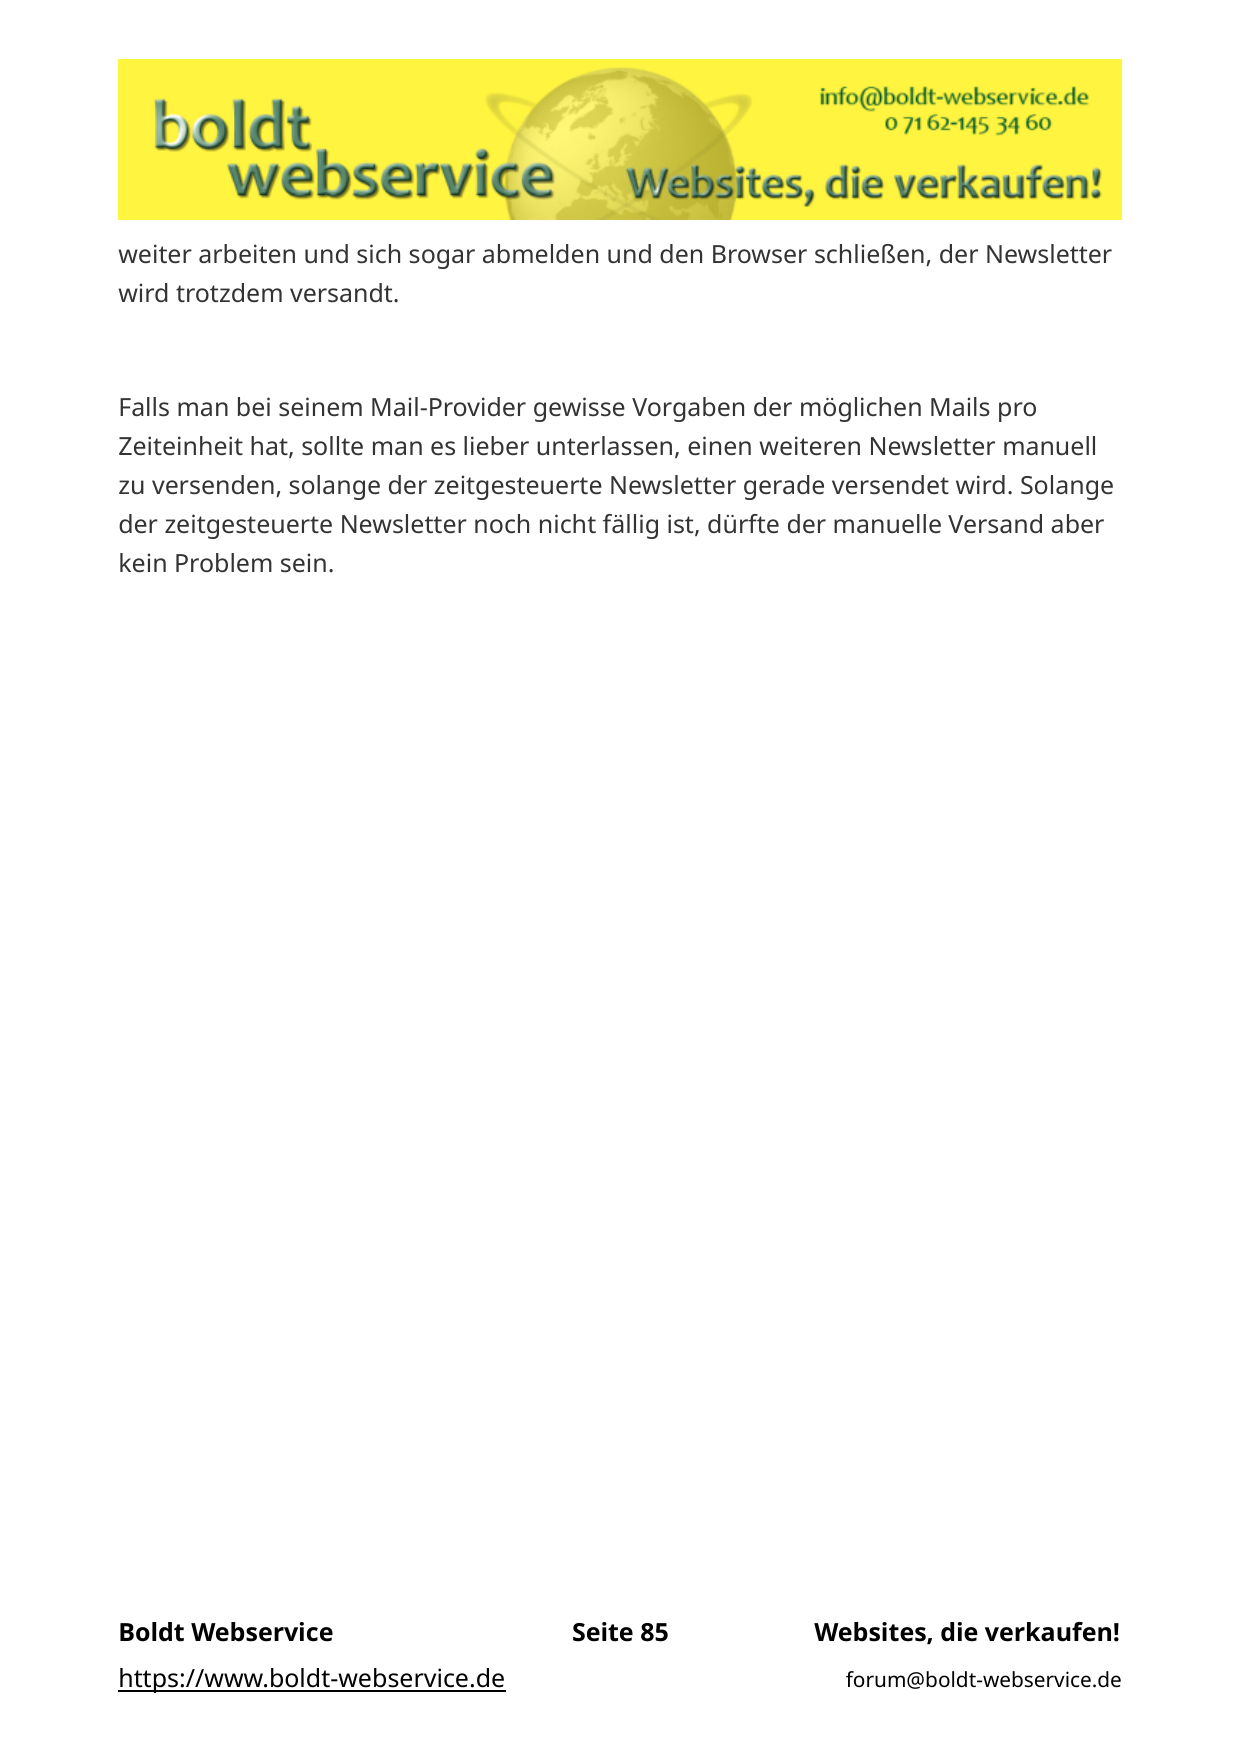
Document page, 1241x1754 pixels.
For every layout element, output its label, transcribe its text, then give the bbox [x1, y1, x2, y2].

text weiter arbeiten und sich sogar abmelden und den Browser schließen, der Newsletter wird trotzdem versandt. [118, 236, 1122, 309]
text Falls man bei seinem Mail-Provider gewisse Vorgaben der möglichen Mails pro Zeiteinheit hat, sollte man es lieber unterlassen, einen weiteren Newsletter manuell zu versenden, solange der zeitgesteuerte Newsletter gerade versendet wird. Solange der zeitgesteuerte Newsletter noch nicht fällig ist, dürfte der manuelle Versand aber kein Problem sein. [118, 389, 1122, 580]
picture [118, 59, 1123, 220]
